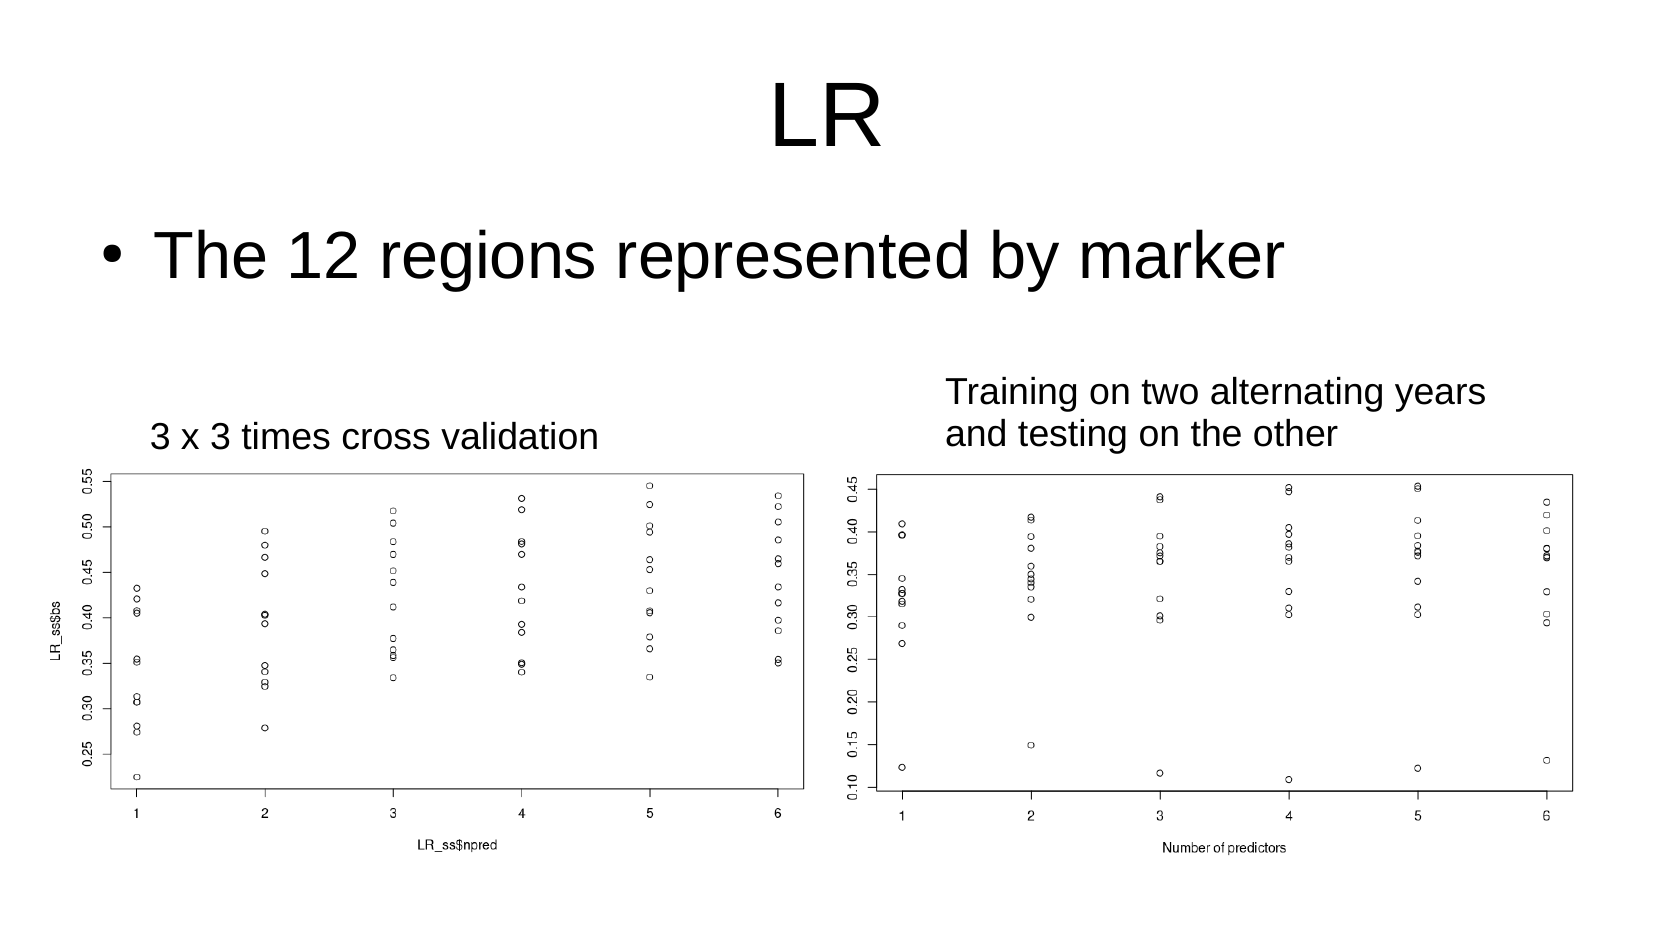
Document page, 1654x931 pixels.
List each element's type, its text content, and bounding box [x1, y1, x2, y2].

picture [45, 408, 1606, 873]
text_box Training on two alternating years and testing on the other [930, 363, 1654, 496]
title LR [82, 37, 1571, 193]
text_box 3 x 3 times cross validation [135, 408, 615, 466]
list The 12 regions represented by marker [82, 217, 1571, 408]
